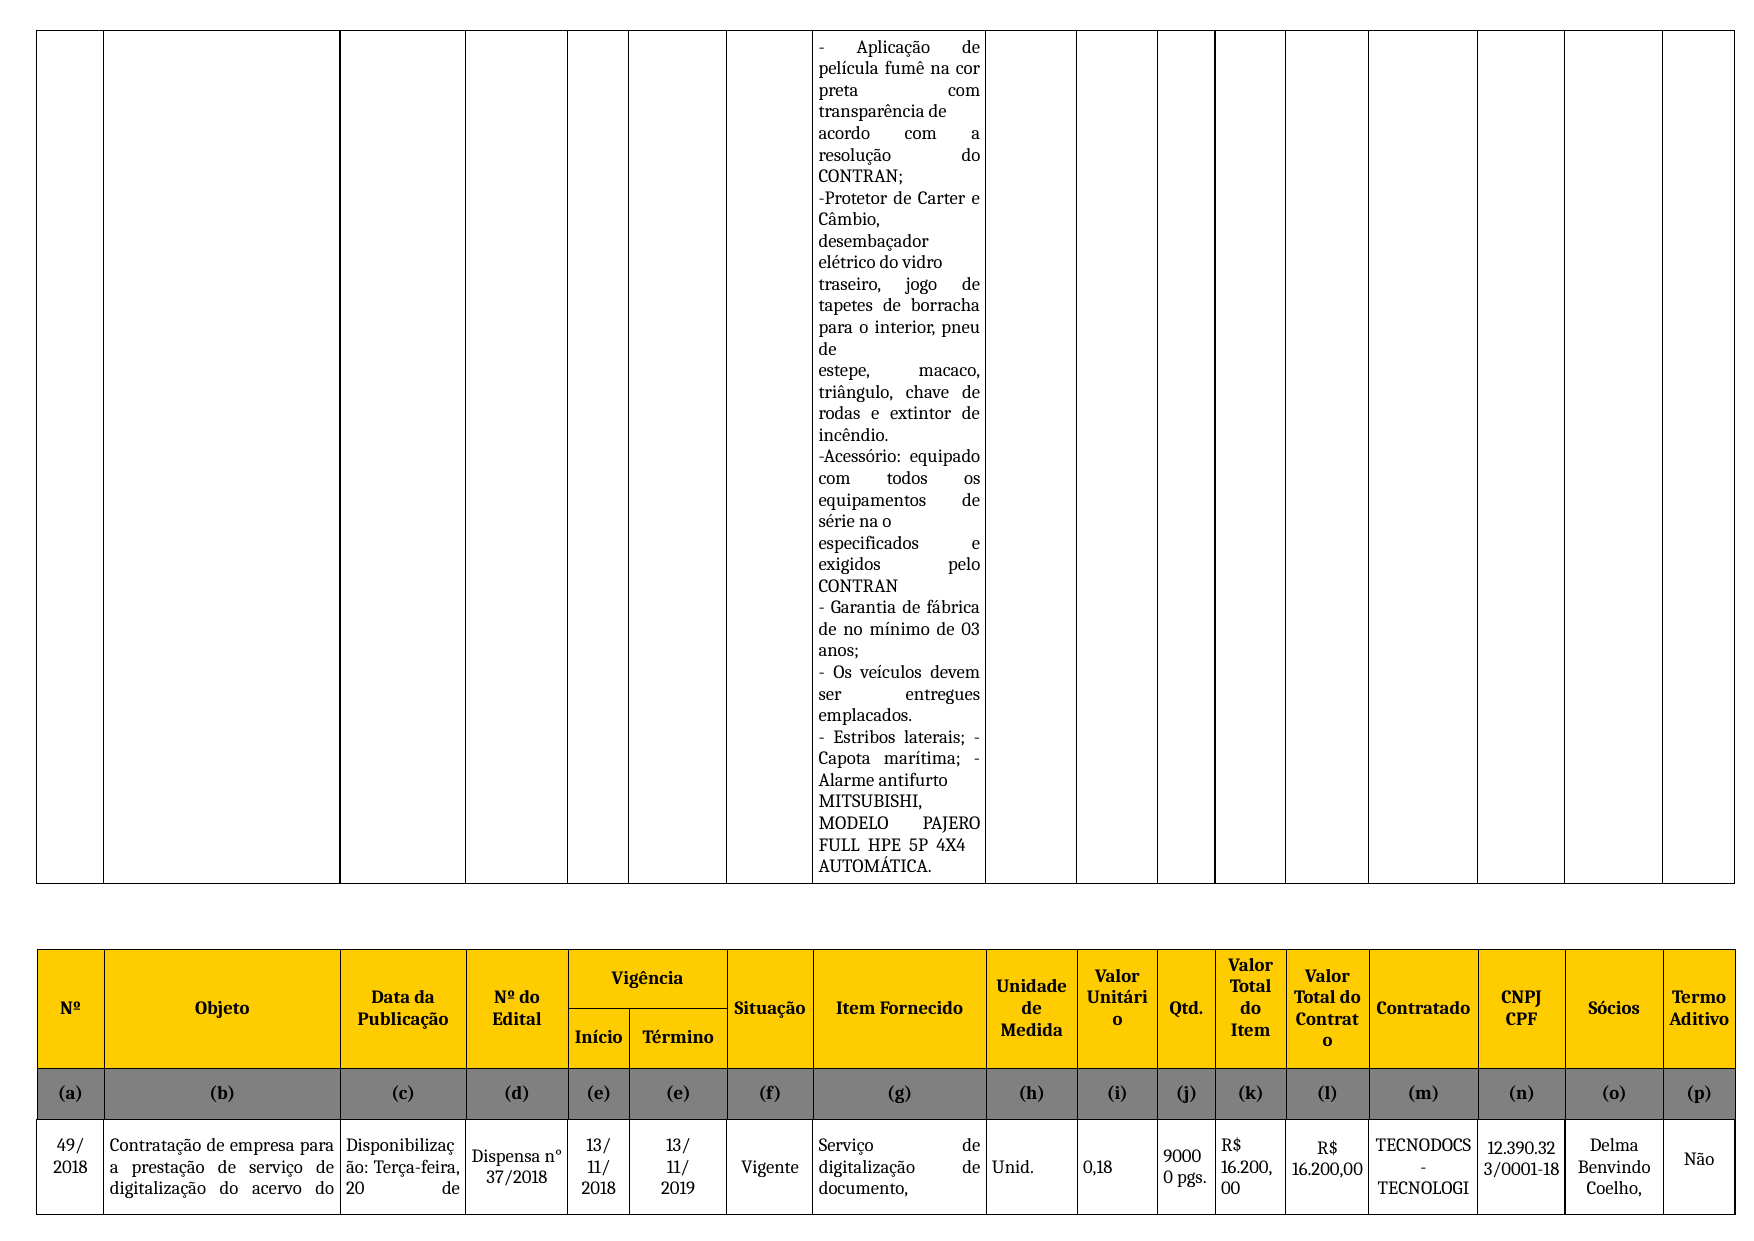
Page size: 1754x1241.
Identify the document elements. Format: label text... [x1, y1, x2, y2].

table_header Objeto [105, 950, 340, 1068]
table_cell [466, 31, 567, 883]
table_cell [1565, 31, 1662, 883]
table_cell [1286, 31, 1368, 883]
table_cell TECNODOCS - TECNOLOGI [1369, 1120, 1477, 1214]
table_header Situação [728, 950, 813, 1068]
table_cell [341, 31, 465, 883]
table_cell [727, 31, 812, 883]
table_cell (l) [1287, 1069, 1369, 1119]
table_cell [1216, 31, 1285, 883]
table_cell 13/ 11/ 2019 [630, 1120, 726, 1214]
table_cell (n) [1479, 1069, 1565, 1119]
table_cell 90000 pgs. [1158, 1120, 1215, 1214]
table_header Termo Aditivo [1664, 950, 1735, 1068]
table_cell (a) [38, 1069, 104, 1119]
table_cell [629, 31, 726, 883]
table_header Valor Total do Contrato [1287, 950, 1369, 1068]
table_cell (h) [987, 1069, 1077, 1119]
table_cell Início [569, 1009, 629, 1068]
table_header Qtd. [1158, 950, 1215, 1068]
table_cell [37, 31, 103, 883]
table_header Nº do Edital [467, 950, 568, 1068]
table_cell Unid. [987, 1120, 1077, 1214]
table_cell [1077, 31, 1157, 883]
table_cell (b) [105, 1069, 340, 1119]
table_cell [104, 31, 339, 883]
table_cell R$ 16.200,00 [1286, 1120, 1368, 1214]
table_cell [986, 31, 1076, 883]
table_header Contratado [1370, 950, 1478, 1068]
table_header Vigência [569, 950, 727, 1008]
table_cell (o) [1566, 1069, 1663, 1119]
table_cell (c) [341, 1069, 466, 1119]
table_cell Não [1664, 1120, 1734, 1214]
table_cell Vigente [727, 1120, 812, 1214]
table_cell (g) [814, 1069, 986, 1119]
table_cell (e) [630, 1069, 727, 1119]
table_cell (e) [569, 1069, 629, 1119]
table_cell Delma Benvindo Coelho, [1566, 1120, 1663, 1214]
table_header Valor Total do Item [1216, 950, 1286, 1068]
table_header Valor Unitário [1078, 950, 1157, 1068]
table_cell [1158, 31, 1214, 883]
table_cell (p) [1664, 1069, 1735, 1119]
table_cell 49/ 2018 [37, 1120, 103, 1214]
table_cell [1663, 31, 1734, 883]
table_cell 13/ 11/ 2018 [568, 1120, 629, 1214]
table_cell (d) [467, 1069, 568, 1119]
table_header Sócios [1566, 950, 1663, 1068]
table_header Item Fornecido [814, 950, 986, 1068]
table_cell Serviço de digitalização de documento, [813, 1120, 986, 1214]
table_cell 0,18 [1078, 1120, 1157, 1214]
table_cell 12.390.323/0001-18 [1478, 1120, 1564, 1214]
table_cell Disponibilização: Terça-feira, 20 de [341, 1120, 465, 1214]
table_cell (f) [728, 1069, 813, 1119]
table_cell [1478, 31, 1564, 883]
table_header Nº [38, 950, 104, 1068]
table_cell (m) [1370, 1069, 1478, 1119]
table_header Unidade de Medida [987, 950, 1077, 1068]
table_cell (j) [1158, 1069, 1215, 1119]
table_cell Término [630, 1009, 727, 1068]
table_cell [1369, 31, 1477, 883]
table_header Data da Publicação [341, 950, 466, 1068]
table_header CNPJ CPF [1479, 950, 1565, 1068]
table_cell Dispensa n° 37/2018 [466, 1120, 567, 1214]
table_cell - Aplicação de película fumê na cor preta com transparência de acordo com a resolução do CONTRAN; -Protetor de Carter e Câmbio, desembaçador elétrico do vidro traseiro, jogo de tapetes de borracha para o interior, pneu de estepe, macaco, triângulo, chave de rodas e extintor de incêndio. -Acessório: equipado com todos os equipamentos de série na o especificados e exigidos pelo CONTRAN - Garantia de fábrica de no mínimo de 03 anos; - Os veículos devem ser entregues emplacados. - Estribos laterais; - Capota marítima; - Alarme antifurto MITSUBISHI, MODELO PAJERO FULL HPE 5P 4X4 AUTOMÁTICA. [813, 31, 985, 883]
table_cell (k) [1216, 1069, 1286, 1119]
table_cell [568, 31, 628, 883]
table_cell R$ 16.200,00 [1216, 1120, 1285, 1214]
table_cell (i) [1078, 1069, 1157, 1119]
table_cell Contratação de empresa para a prestação de serviço de digitalização do acervo do [104, 1120, 340, 1214]
